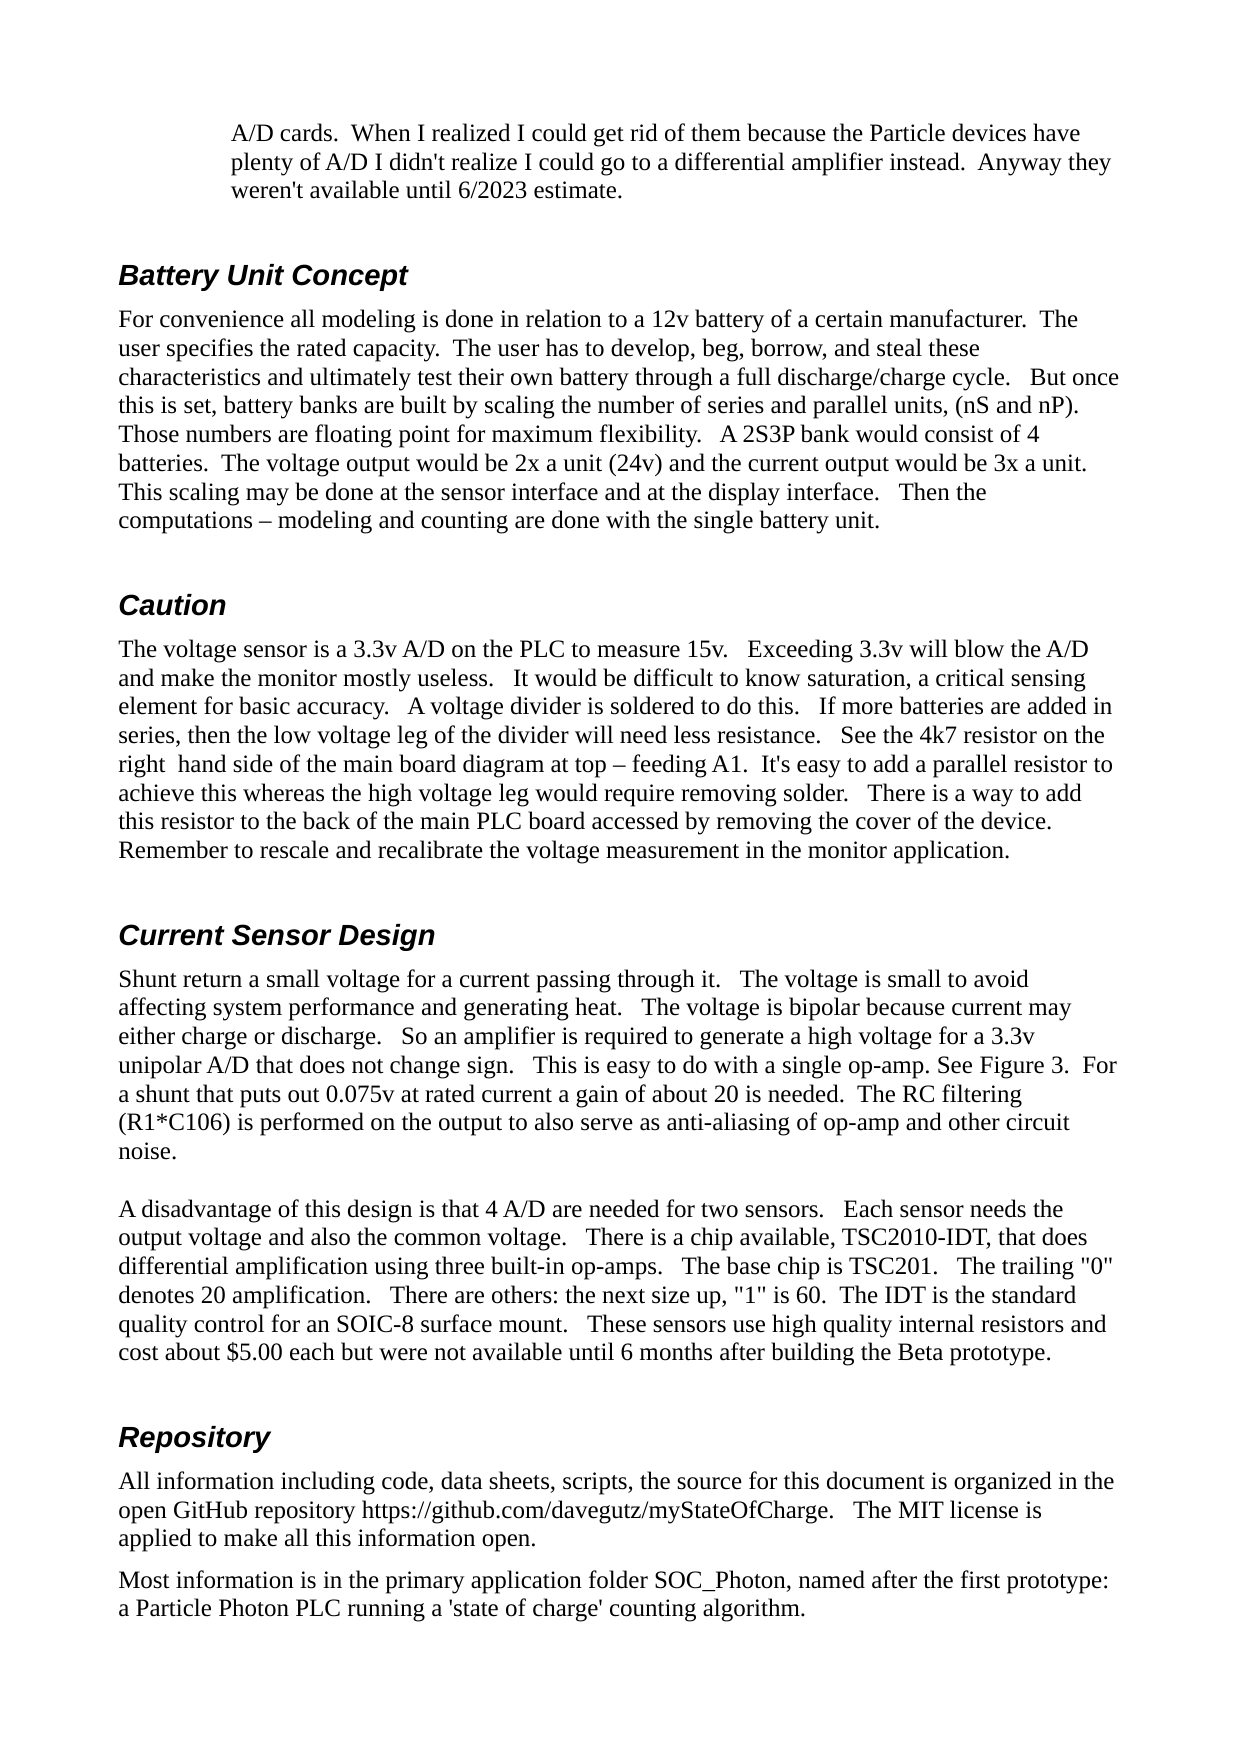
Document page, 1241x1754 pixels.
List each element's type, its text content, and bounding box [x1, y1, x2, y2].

text A disadvantage of this design is that 4 A/D are needed for two sensors. Each sensor needs the output voltage and also the common voltage. There is a chip available, TSC2010-IDT, that does differential amplification using three built-in op-amps. The base chip is TSC201. The trailing "0" denotes 20 amplification. There are others: the next size up, "1" is 60. The IDT is the standard quality control for an SOIC-8 surface mount. These sensors use high quality internal resistors and cost about $5.00 each but were not available until 6 months after building the Beta prototype. [118, 1194, 1122, 1366]
subtitle Battery Unit Concept [118, 258, 1122, 292]
text All information including code, data sheets, scripts, the source for this document is organized in the open GitHub repository https://github.com/davegutz/myStateOfCharge. The MIT license is applied to make all this information open. [118, 1466, 1122, 1552]
subtitle Current Sensor Design [118, 918, 1122, 951]
text The voltage sensor is a 3.3v A/D on the PLC to measure 15v. Exceeding 3.3v will blow the A/D and make the monitor mostly useless. It would be difficult to know saturation, a critical sensing element for basic accuracy. A voltage divider is soldered to do this. If more batteries are added in series, then the low voltage leg of the divider will need less resistance. See the 4k7 resistor on the right hand side of the main board diagram at top – feeding A1. It's easy to add a parallel resistor to achieve this whereas the high voltage leg would require removing solder. There is a way to add this resistor to the back of the main PLC board accessed by removing the cover of the device. Remember to rescale and recalibrate the voltage measurement in the monitor application. [118, 634, 1122, 864]
subtitle Caution [118, 588, 1122, 621]
text For convenience all modeling is done in relation to a 12v battery of a certain manufacturer. The user specifies the rated capacity. The user has to develop, beg, borrow, and steal these characteristics and ultimately test their own battery through a full discharge/charge cycle. But once this is set, battery banks are built by scaling the number of series and parallel units, (nS and nP). Those numbers are floating point for maximum flexibility. A 2S3P bank would consist of 4 batteries. The voltage output would be 2x a unit (24v) and the current output would be 3x a unit. This scaling may be done at the sensor interface and at the display interface. Then the computations – modeling and counting are done with the single battery unit. [118, 304, 1122, 534]
list A/D cards. When I realized I could get rid of them because the Particle devices have plenty of A/D I didn't realize I could go to a differential amplifier instead. Anyway they weren't available until 6/2023 estimate. [193, 118, 1122, 204]
text Shunt return a small voltage for a current passing through it. The voltage is small to avoid affecting system performance and generating heat. The voltage is bipolar because current may either charge or discharge. So an amplifier is required to generate a high voltage for a 3.3v unipolar A/D that does not change sign. This is easy to do with a single op-amp. See Figure 3. For a shunt that puts out 0.075v at rated current a gain of about 20 is needed. The RC filtering (R1*C106) is performed on the output to also serve as anti-aliasing of op-amp and other circuit noise. [118, 964, 1122, 1165]
subtitle Repository [118, 1420, 1122, 1453]
text Most information is in the primary application folder SOC_Photon, named after the first prototype: a Particle Photon PLC running a 'state of charge' counting algorithm. [118, 1565, 1122, 1622]
